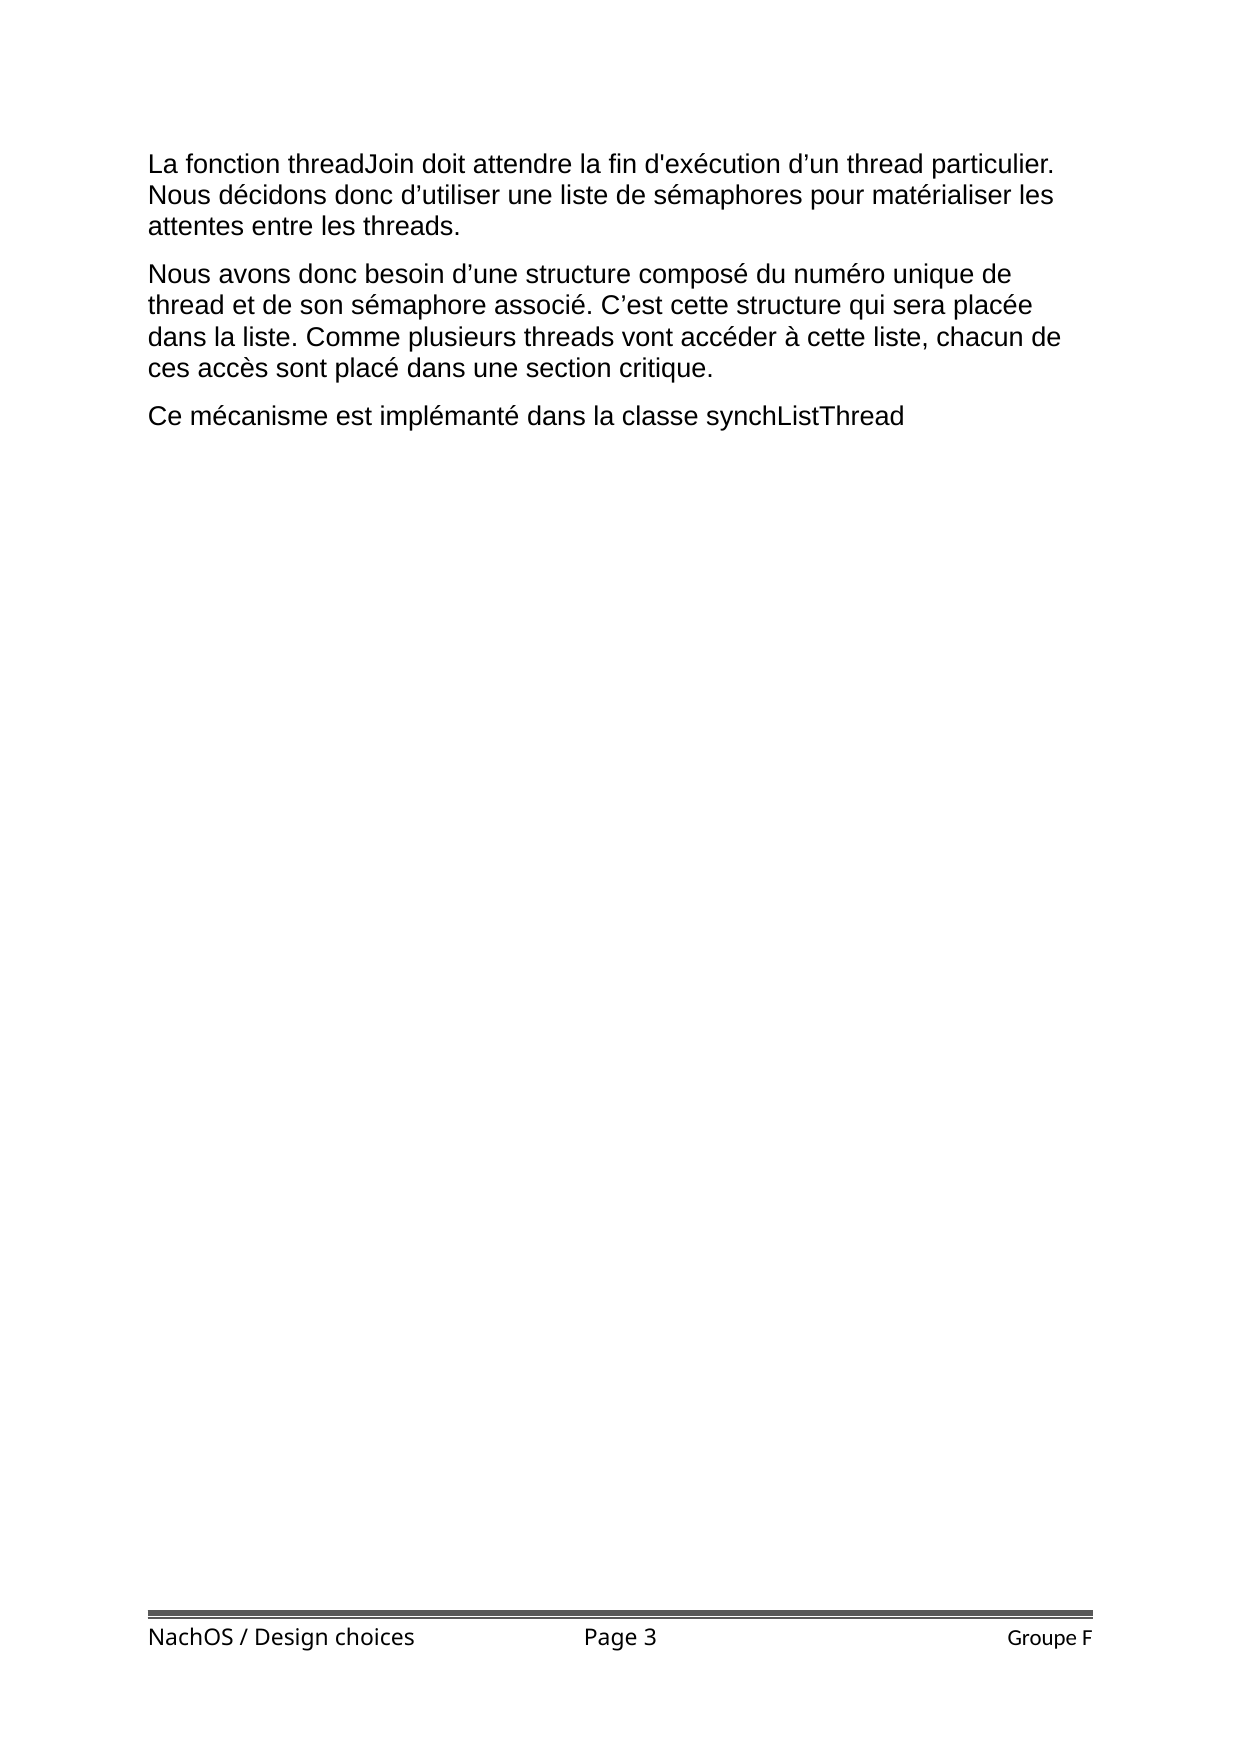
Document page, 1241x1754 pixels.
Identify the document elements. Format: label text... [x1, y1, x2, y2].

text Ce mécanisme est implémanté dans la classe synchListThread [148, 400, 1093, 431]
text La fonction threadJoin doit attendre la fin d'exécution d’un thread particulier. Nous décidons donc d’utiliser une liste de sémaphores pour matérialiser les attentes entre les threads. [148, 148, 1093, 241]
text Nous avons donc besoin d’une structure composé du numéro unique de thread et de son sémaphore associé. C’est cette structure qui sera placée dans la liste. Comme plusieurs threads vont accéder à cette liste, chacun de ces accès sont placé dans une section critique. [148, 258, 1093, 383]
